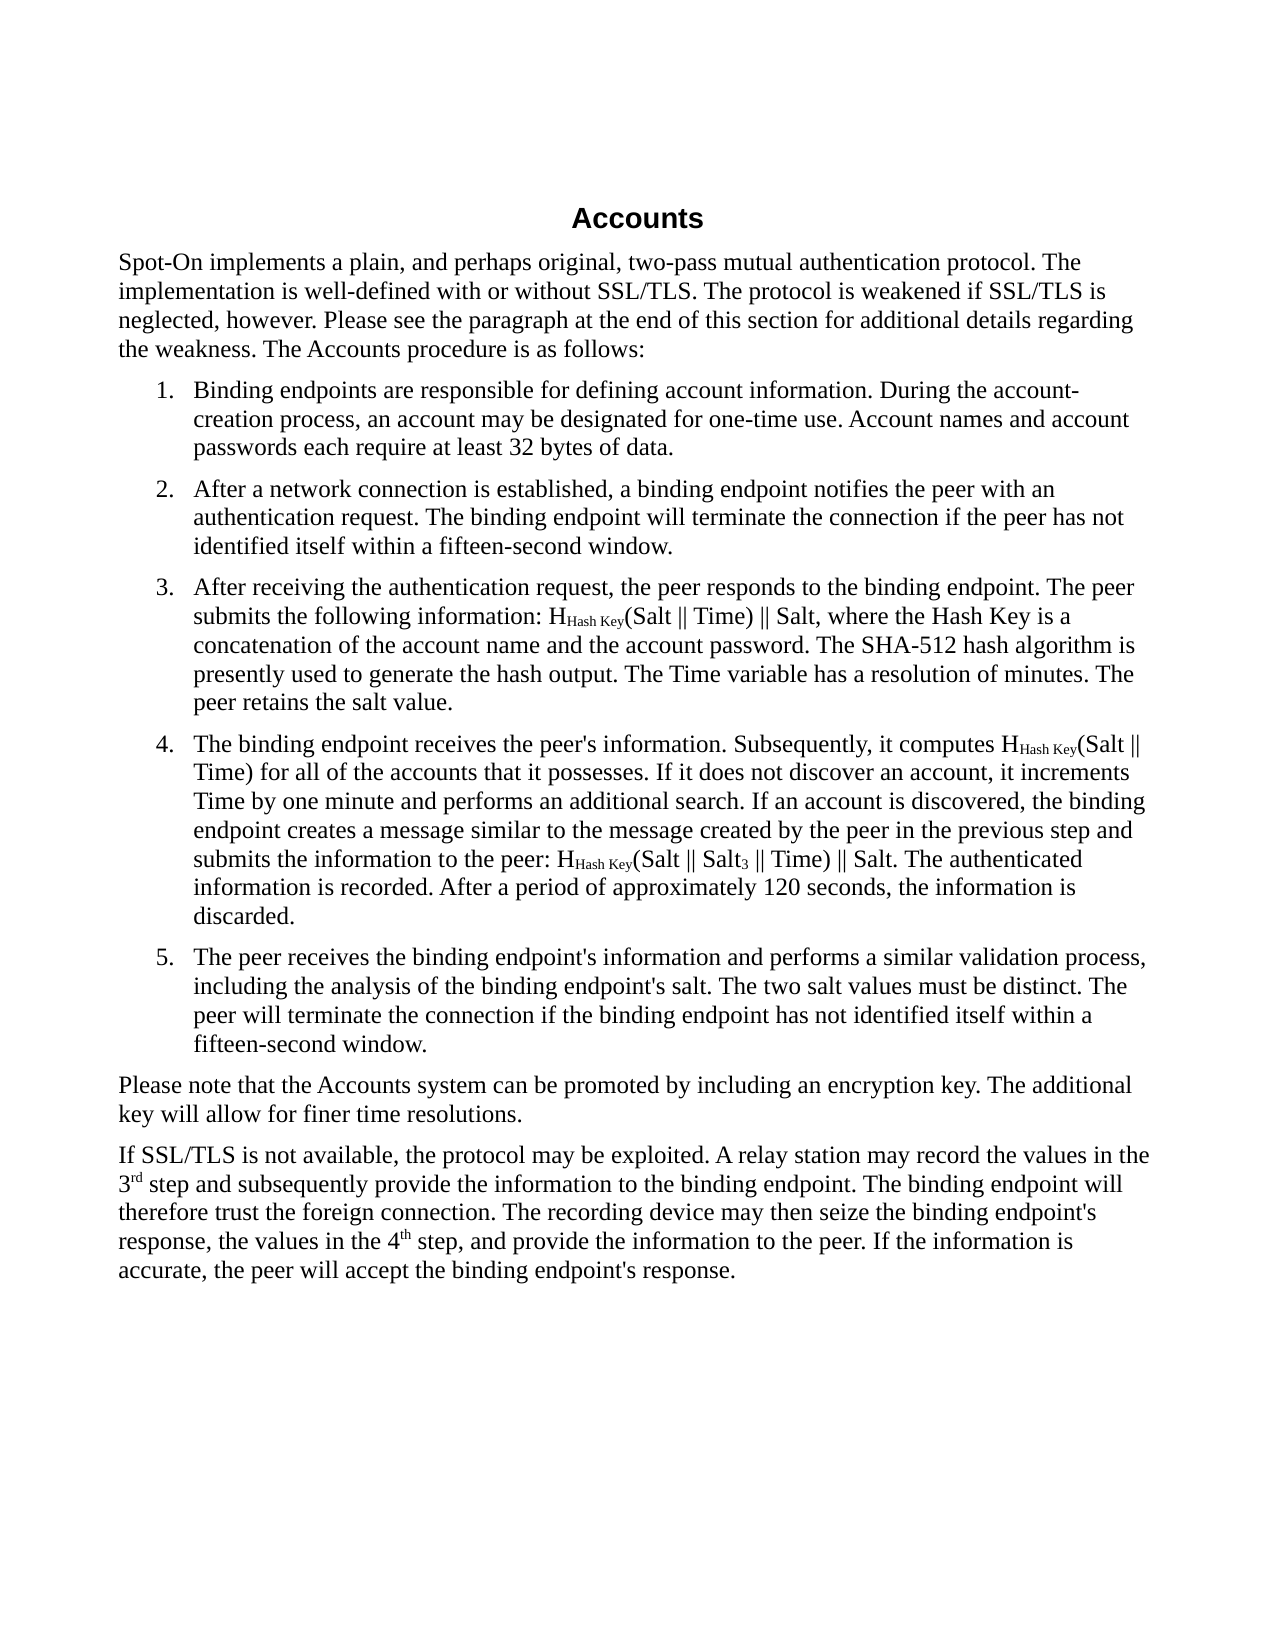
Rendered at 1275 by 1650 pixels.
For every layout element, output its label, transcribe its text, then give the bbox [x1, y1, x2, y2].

text Spot-On implements a plain, and perhaps original, two-pass mutual authentication protocol. The implementation is well-defined with or without SSL/TLS. The protocol is weakened if SSL/TLS is neglected, however. Please see the paragraph at the end of this section for additional details regarding the weakness. The Accounts procedure is as follows: [118, 247, 1157, 362]
text Please note that the Accounts system can be promoted by including an encryption key. The additional key will allow for finer time resolutions. [118, 1070, 1157, 1127]
list After a network connection is established, a binding endpoint notifies the peer with an authentication request. The binding endpoint will terminate the connection if the peer has not identified itself within a fifteen-second window. [156, 474, 1157, 560]
subtitle Accounts [118, 201, 1157, 235]
list After receiving the authentication request, the peer responds to the binding endpoint. The peer submits the following information: HHash Key(Salt || Time) || Salt, where the Hash Key is a concatenation of the account name and the account password. The SHA-512 hash algorithm is presently used to generate the hash output. The Time variable has a resolution of minutes. The peer retains the salt value. [156, 572, 1157, 716]
list Binding endpoints are responsible for defining account information. During the account-creation process, an account may be designated for one-time use. Account names and account passwords each require at least 32 bytes of data. [156, 375, 1157, 461]
list The peer receives the binding endpoint's information and performs a similar validation process, including the analysis of the binding endpoint's salt. The two salt values must be distinct. The peer will terminate the connection if the binding endpoint has not identified itself within a fifteen-second window. [156, 942, 1157, 1057]
list The binding endpoint receives the peer's information. Subsequently, it computes HHash Key(Salt || Time) for all of the accounts that it possesses. If it does not discover an account, it increments Time by one minute and performs an additional search. If an account is discovered, the binding endpoint creates a message similar to the message created by the peer in the previous step and submits the information to the peer: HHash Key(Salt || Salt3 || Time) || Salt. The authenticated information is recorded. After a period of approximately 120 seconds, the information is discarded. [156, 729, 1157, 930]
text If SSL/TLS is not available, the protocol may be exploited. A relay station may record the values in the 3rd step and subsequently provide the information to the binding endpoint. The binding endpoint will therefore trust the foreign connection. The recording device may then seize the binding endpoint's response, the values in the 4th step, and provide the information to the peer. If the information is accurate, the peer will accept the binding endpoint's response. [118, 1140, 1157, 1284]
